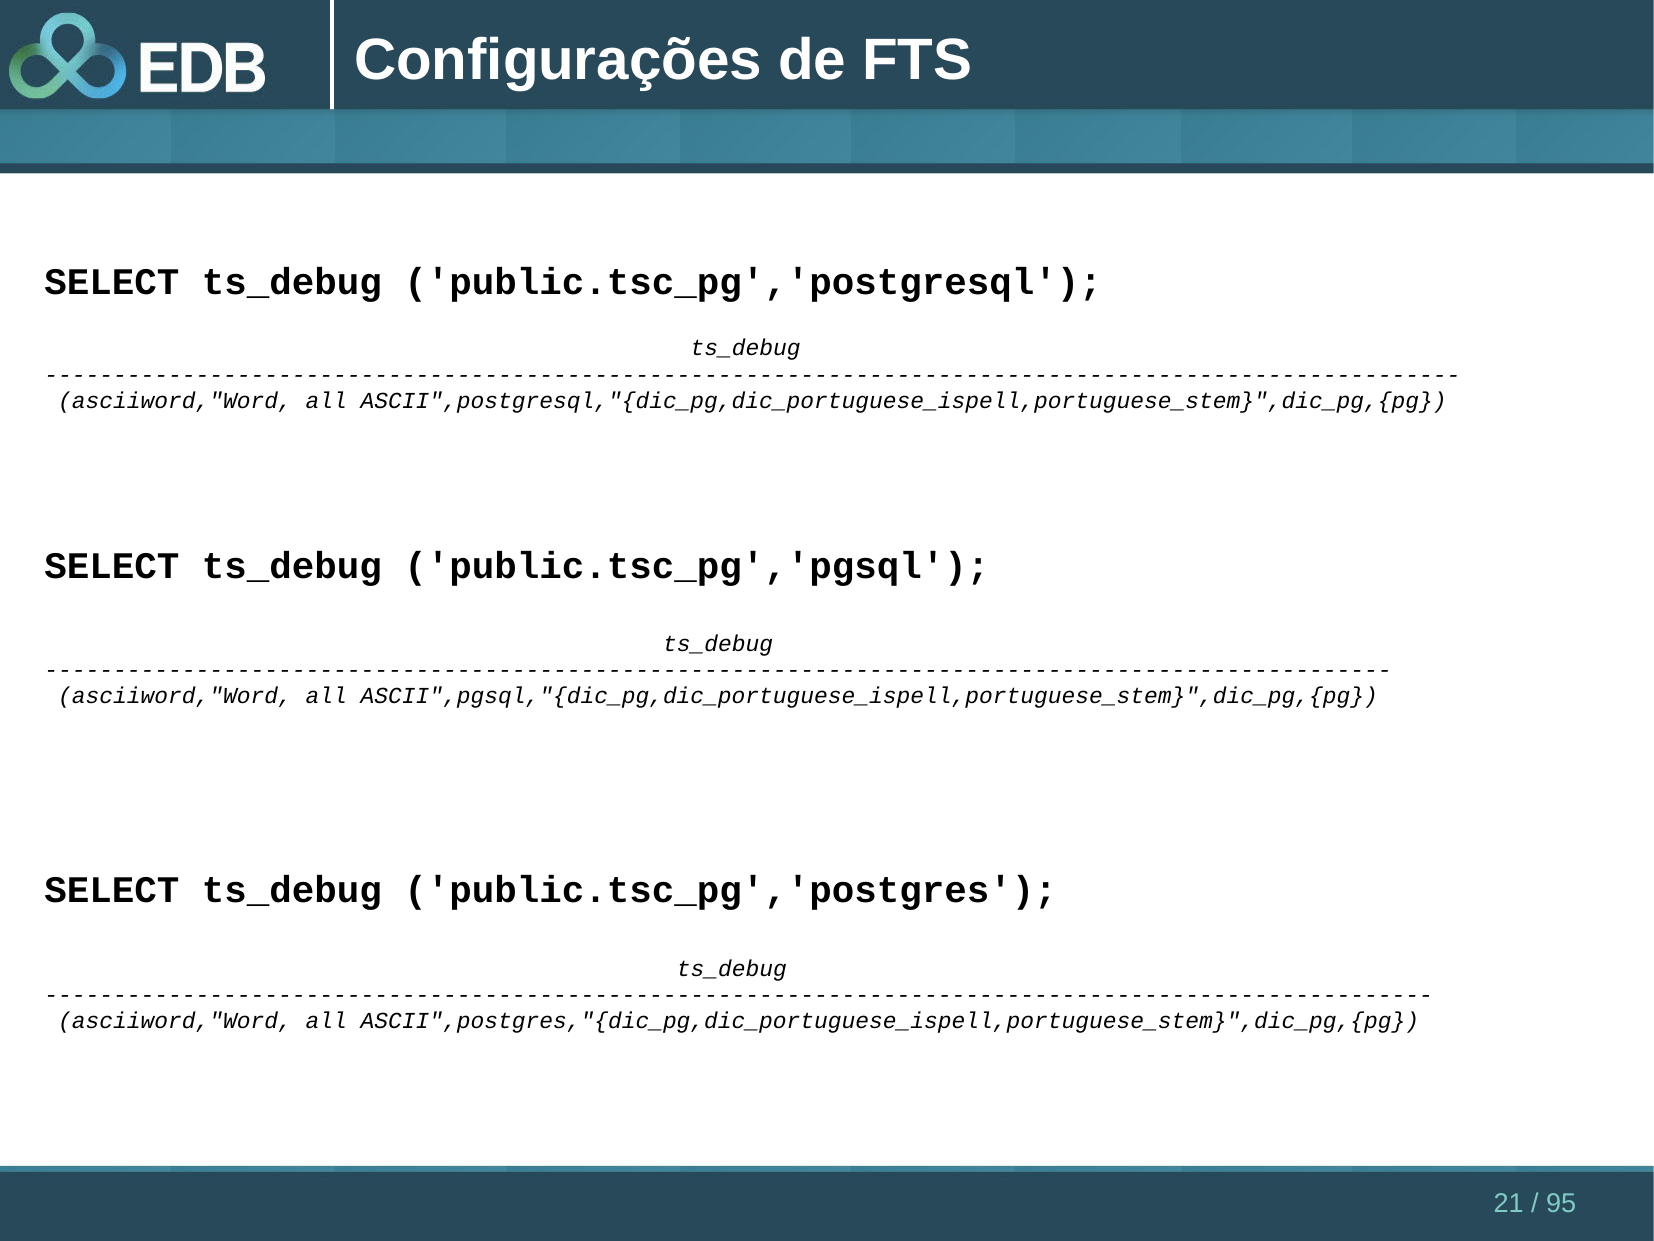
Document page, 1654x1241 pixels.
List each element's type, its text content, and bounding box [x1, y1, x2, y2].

text_box SELECT ts_debug ('public.tsc_pg','postgresql'); ts_debug ------------------------------------------------------------------------------------------------------- (asciiword,"Word, all ASCII",postgresql,"{dic_pg,dic_portuguese_ispell,portuguese_stem}",dic_pg,{pg}) [29, 256, 1565, 423]
title Configurações de FTS [354, 26, 1595, 92]
text_box SELECT ts_debug ('public.tsc_pg','postgres'); ts_debug ----------------------------------------------------------------------------------------------------- (asciiword,"Word, all ASCII",postgres,"{dic_pg,dic_portuguese_ispell,portuguese_stem}",dic_pg,{pg}) [29, 864, 1506, 1044]
picture [0, 0, 1654, 1241]
text_box SELECT ts_debug ('public.tsc_pg','pgsql'); ts_debug -------------------------------------------------------------------------------------------------- (asciiword,"Word, all ASCII",pgsql,"{dic_pg,dic_portuguese_ispell,portuguese_stem}",dic_pg,{pg}) [29, 539, 1506, 719]
